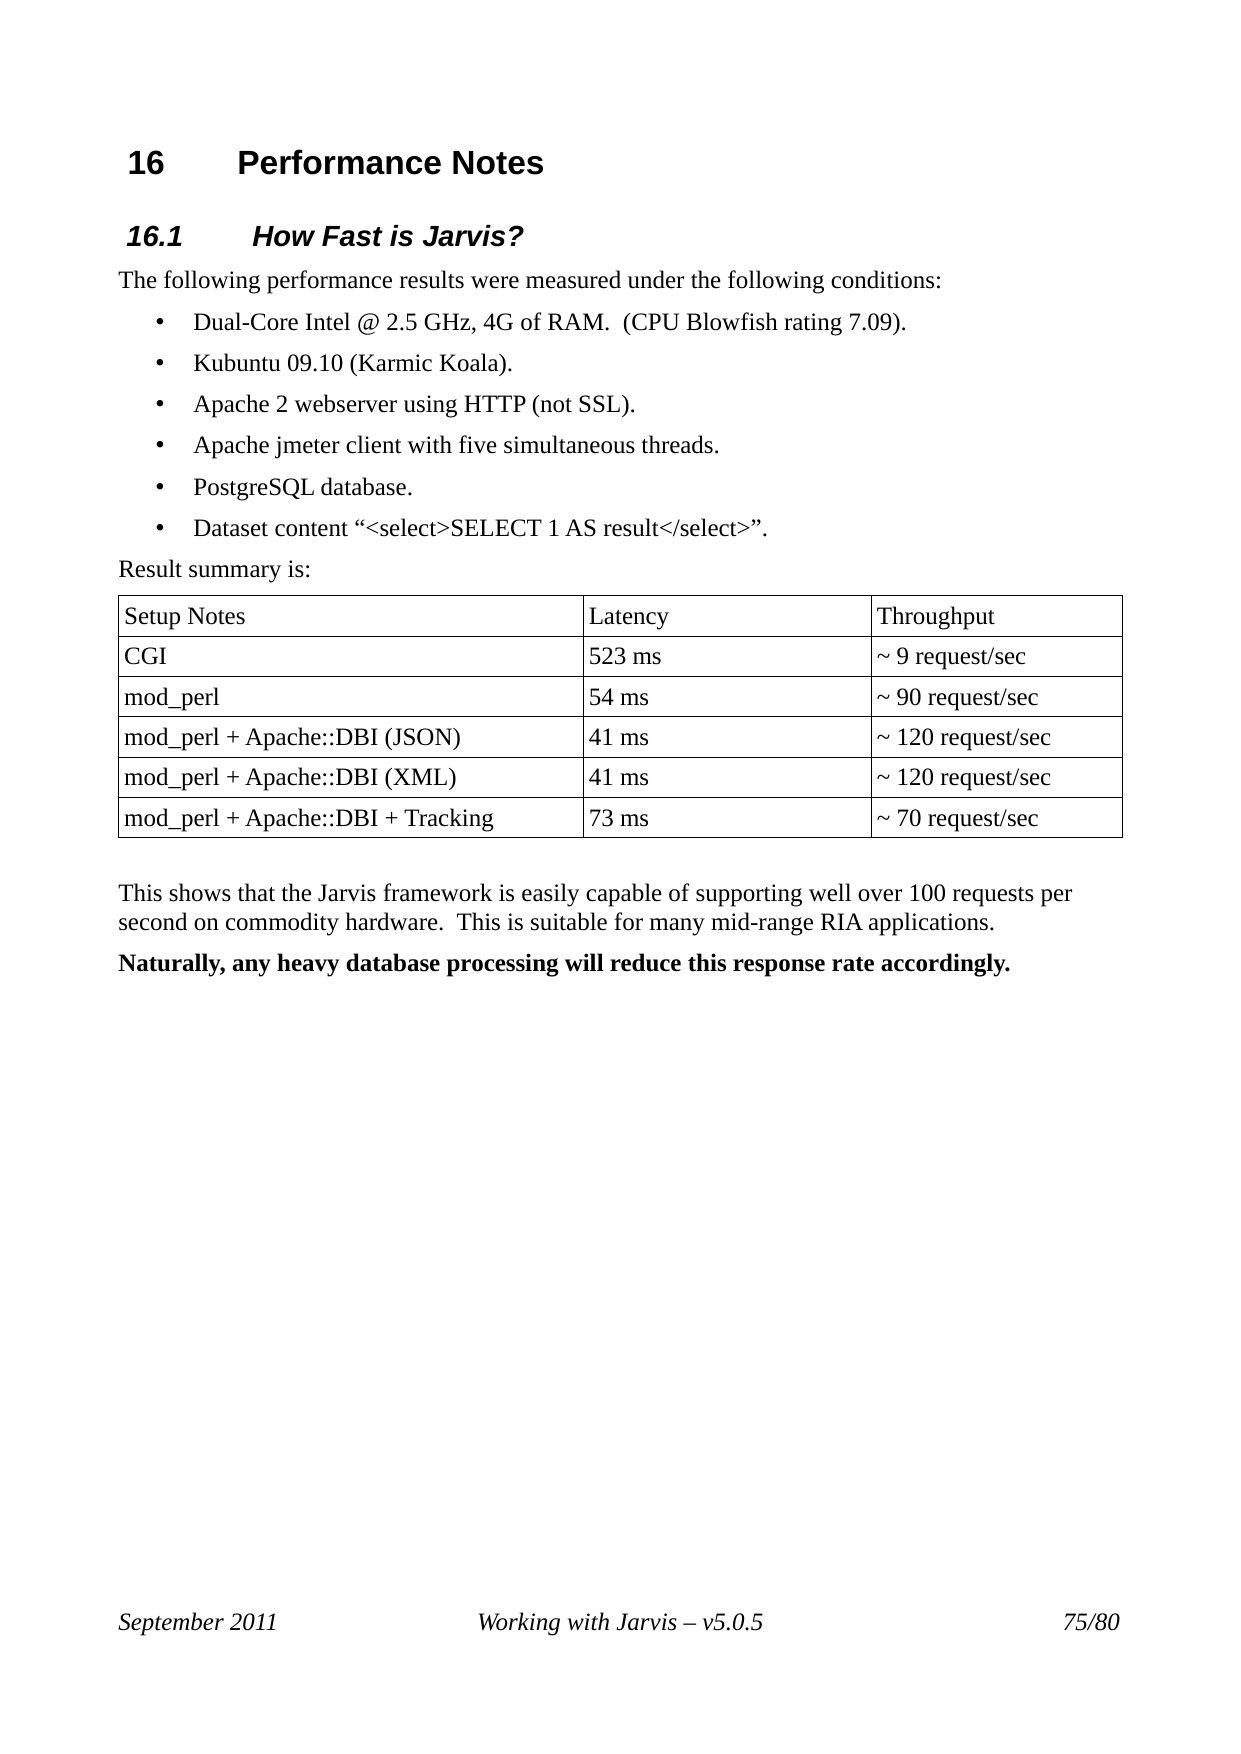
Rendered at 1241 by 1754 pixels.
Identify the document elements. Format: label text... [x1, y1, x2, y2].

table_cell 41 ms [584, 717, 871, 757]
list Dual-Core Intel @ 2.5 GHz, 4G of RAM. (CPU Blowfish rating 7.09). [156, 307, 1122, 335]
table_cell ~ 120 request/sec [872, 758, 1122, 797]
table_cell mod_perl + Apache::DBI + Tracking [119, 798, 583, 837]
text Result summary is: [118, 554, 1122, 583]
table_cell mod_perl [119, 677, 583, 716]
list Kubuntu 09.10 (Karmic Koala). [156, 348, 1122, 377]
table_cell 41 ms [584, 758, 871, 797]
table_cell ~ 90 request/sec [872, 677, 1122, 716]
table_cell CGI [119, 637, 583, 676]
table_cell ~ 70 request/sec [872, 798, 1122, 837]
table_cell mod_perl + Apache::DBI (JSON) [119, 717, 583, 757]
subtitle Performance Notes [118, 143, 1122, 182]
table_cell mod_perl + Apache::DBI (XML) [119, 758, 583, 797]
list Apache 2 webserver using HTTP (not SSL). [156, 389, 1122, 418]
list Dataset content “<select>SELECT 1 AS result</select>”. [156, 513, 1122, 542]
table_cell 73 ms [584, 798, 871, 837]
list PostgreSQL database. [156, 472, 1122, 500]
table_cell ~ 9 request/sec [872, 637, 1122, 676]
table_cell 523 ms [584, 637, 871, 676]
table_header Latency [584, 596, 871, 636]
text The following performance results were measured under the following conditions: [118, 265, 1122, 294]
table_cell 54 ms [584, 677, 871, 716]
list Apache jmeter client with five simultaneous threads. [156, 430, 1122, 459]
text Naturally, any heavy database processing will reduce this response rate accordingly. [118, 948, 1122, 977]
text This shows that the Jarvis framework is easily capable of supporting well over 100 requests per second on commodity hardware. This is suitable for many mid-range RIA applications. [118, 878, 1122, 936]
table_header Throughput [872, 596, 1122, 636]
table_cell ~ 120 request/sec [872, 717, 1122, 757]
table_header Setup Notes [119, 596, 583, 636]
subtitle How Fast is Jarvis? [118, 219, 1122, 253]
